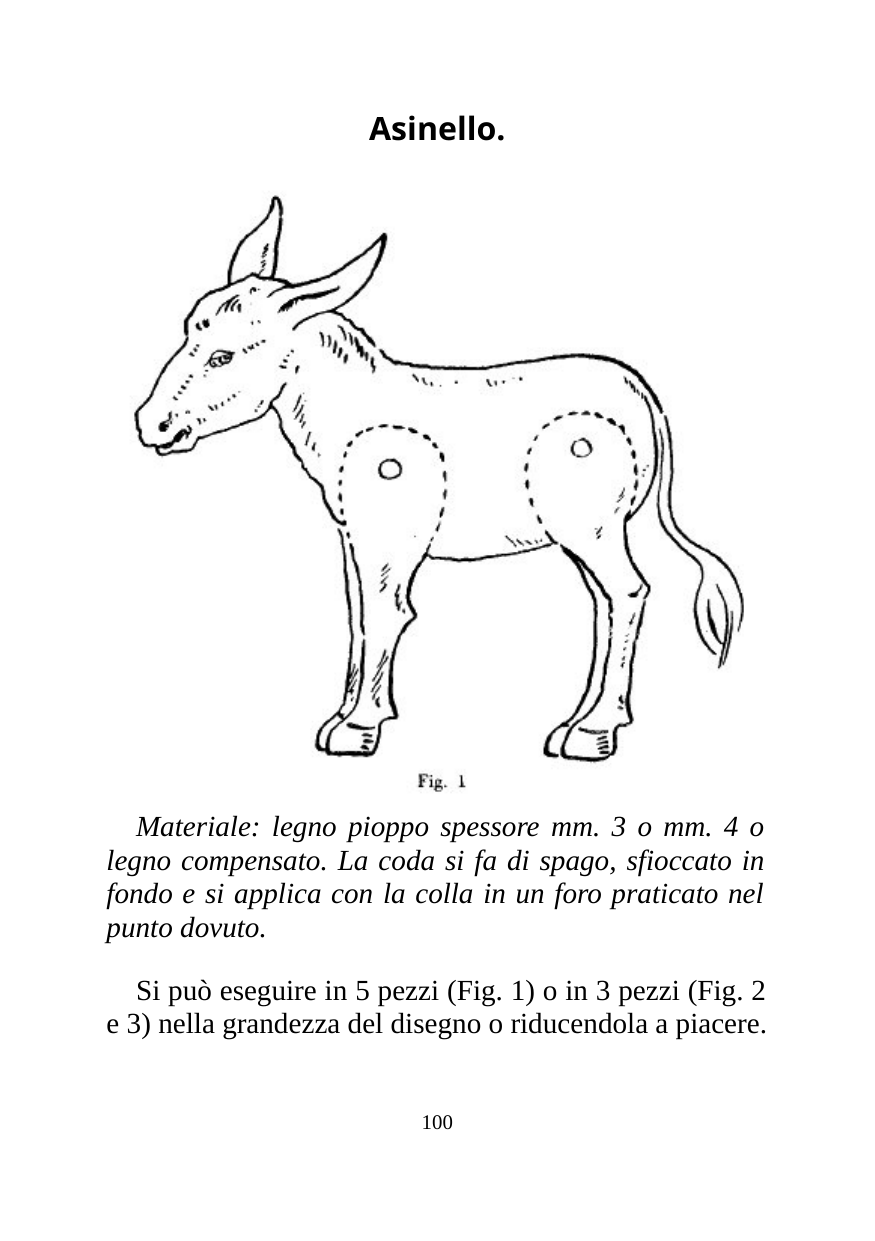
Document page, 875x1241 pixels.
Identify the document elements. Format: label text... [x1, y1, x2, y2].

text Si può eseguire in 5 pezzi (Fig. 1) o in 3 pezzi (Fig. 2 e 3) nella grandezza del disegno o riducendola a piacere. [106, 973, 768, 1040]
text Materiale: legno pioppo spessore mm. 3 o mm. 4 o legno compensato. La coda si fa di spago, sfioccato in fondo e si applica con la colla in un foro praticato nel punto dovuto. [106, 810, 768, 943]
subtitle Asinello. [106, 106, 768, 150]
picture [106, 179, 768, 810]
